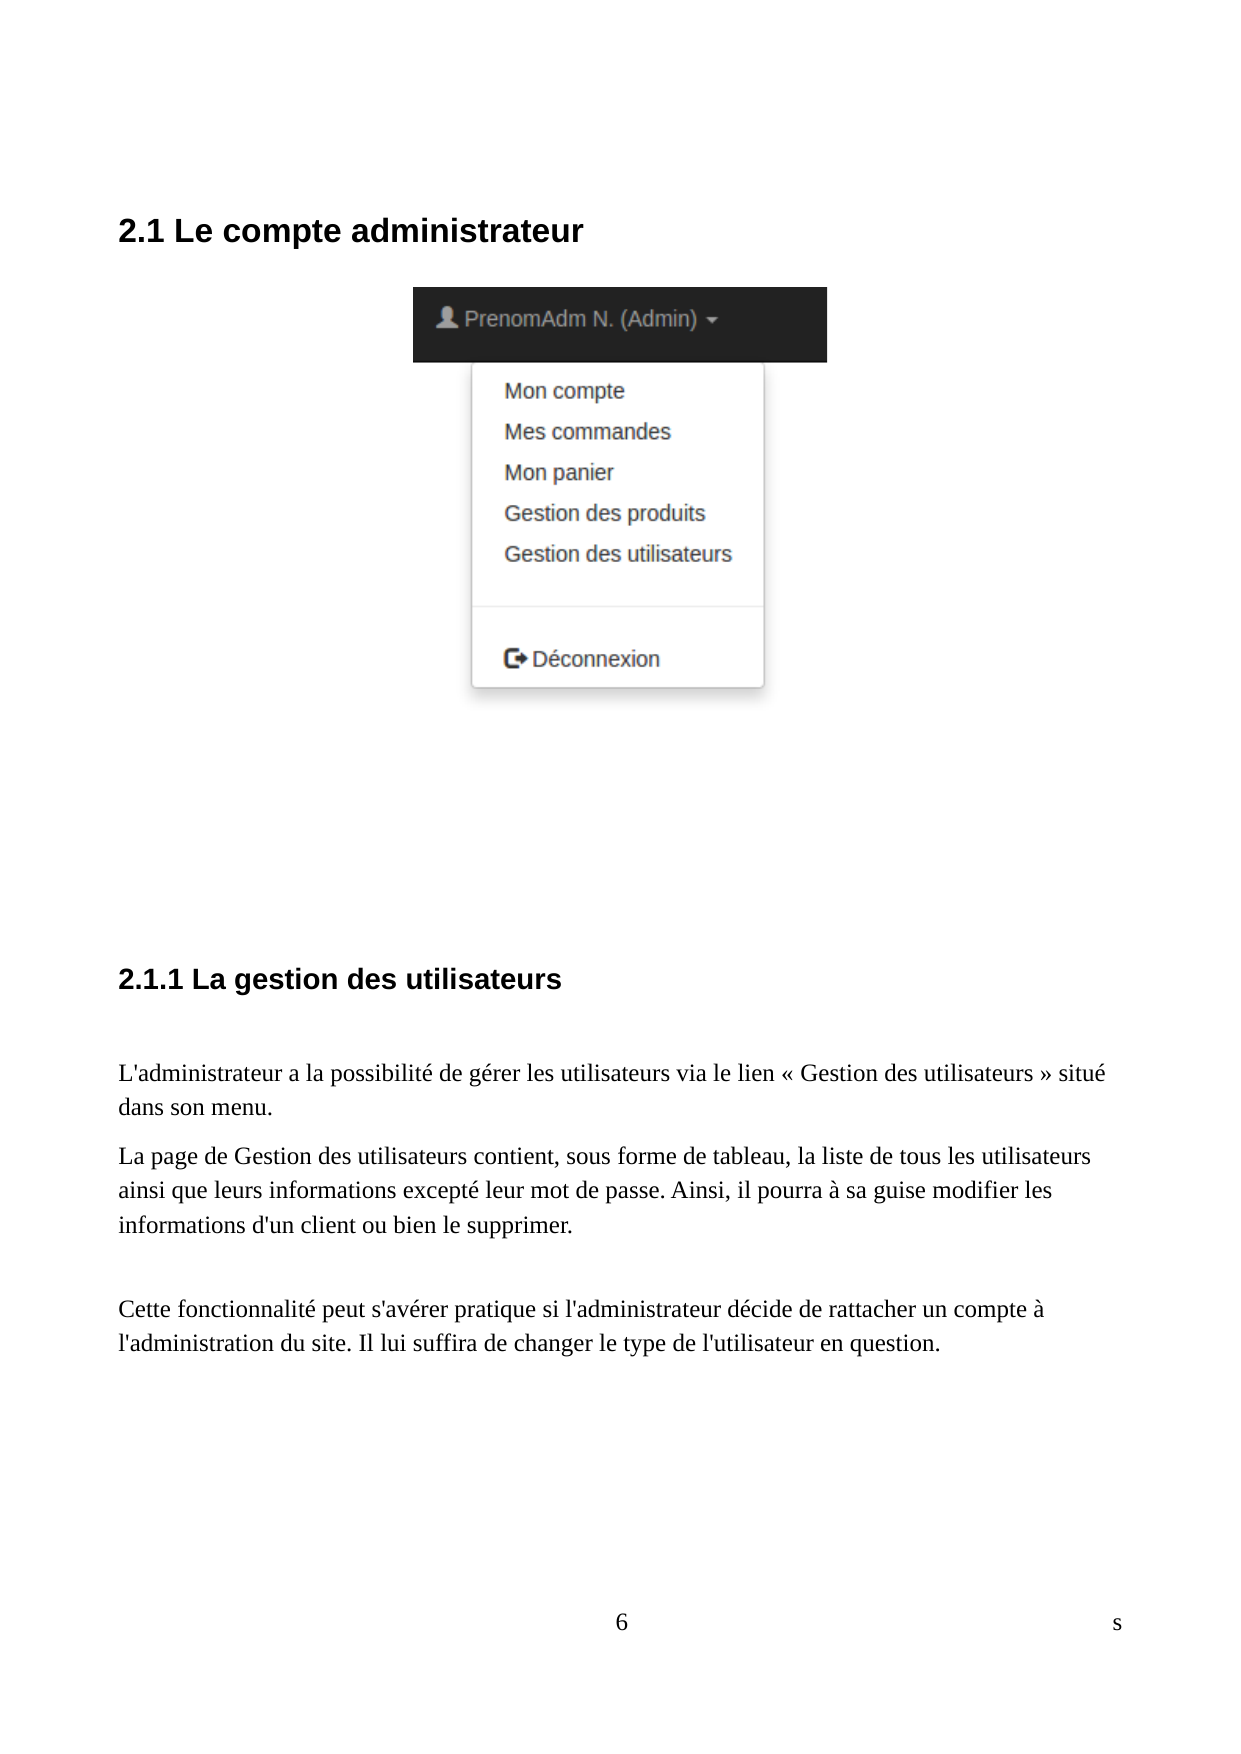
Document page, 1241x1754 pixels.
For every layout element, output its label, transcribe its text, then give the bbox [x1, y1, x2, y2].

subtitle 2.1.1 La gestion des utilisateurs [118, 962, 1122, 996]
subtitle 2.1 Le compte administrateur [118, 211, 1122, 249]
text L'administrateur a la possibilité de gérer les utilisateurs via le lien « Gestion des utilisateurs » situé dans son menu. [118, 1058, 1122, 1121]
text La page de Gestion des utilisateurs contient, sous forme de tableau, la liste de tous les utilisateurs ainsi que leurs informations excepté leur mot de passe. Ainsi, il pourra à sa guise modifier les informations d'un client ou bien le supprimer. [118, 1141, 1122, 1273]
text Cette fonctionnalité peut s'avérer pratique si l'administrateur décide de rattacher un compte à l'administration du site. Il lui suffira de changer le type de l'utilisateur en question. [118, 1294, 1122, 1357]
picture [413, 287, 828, 711]
